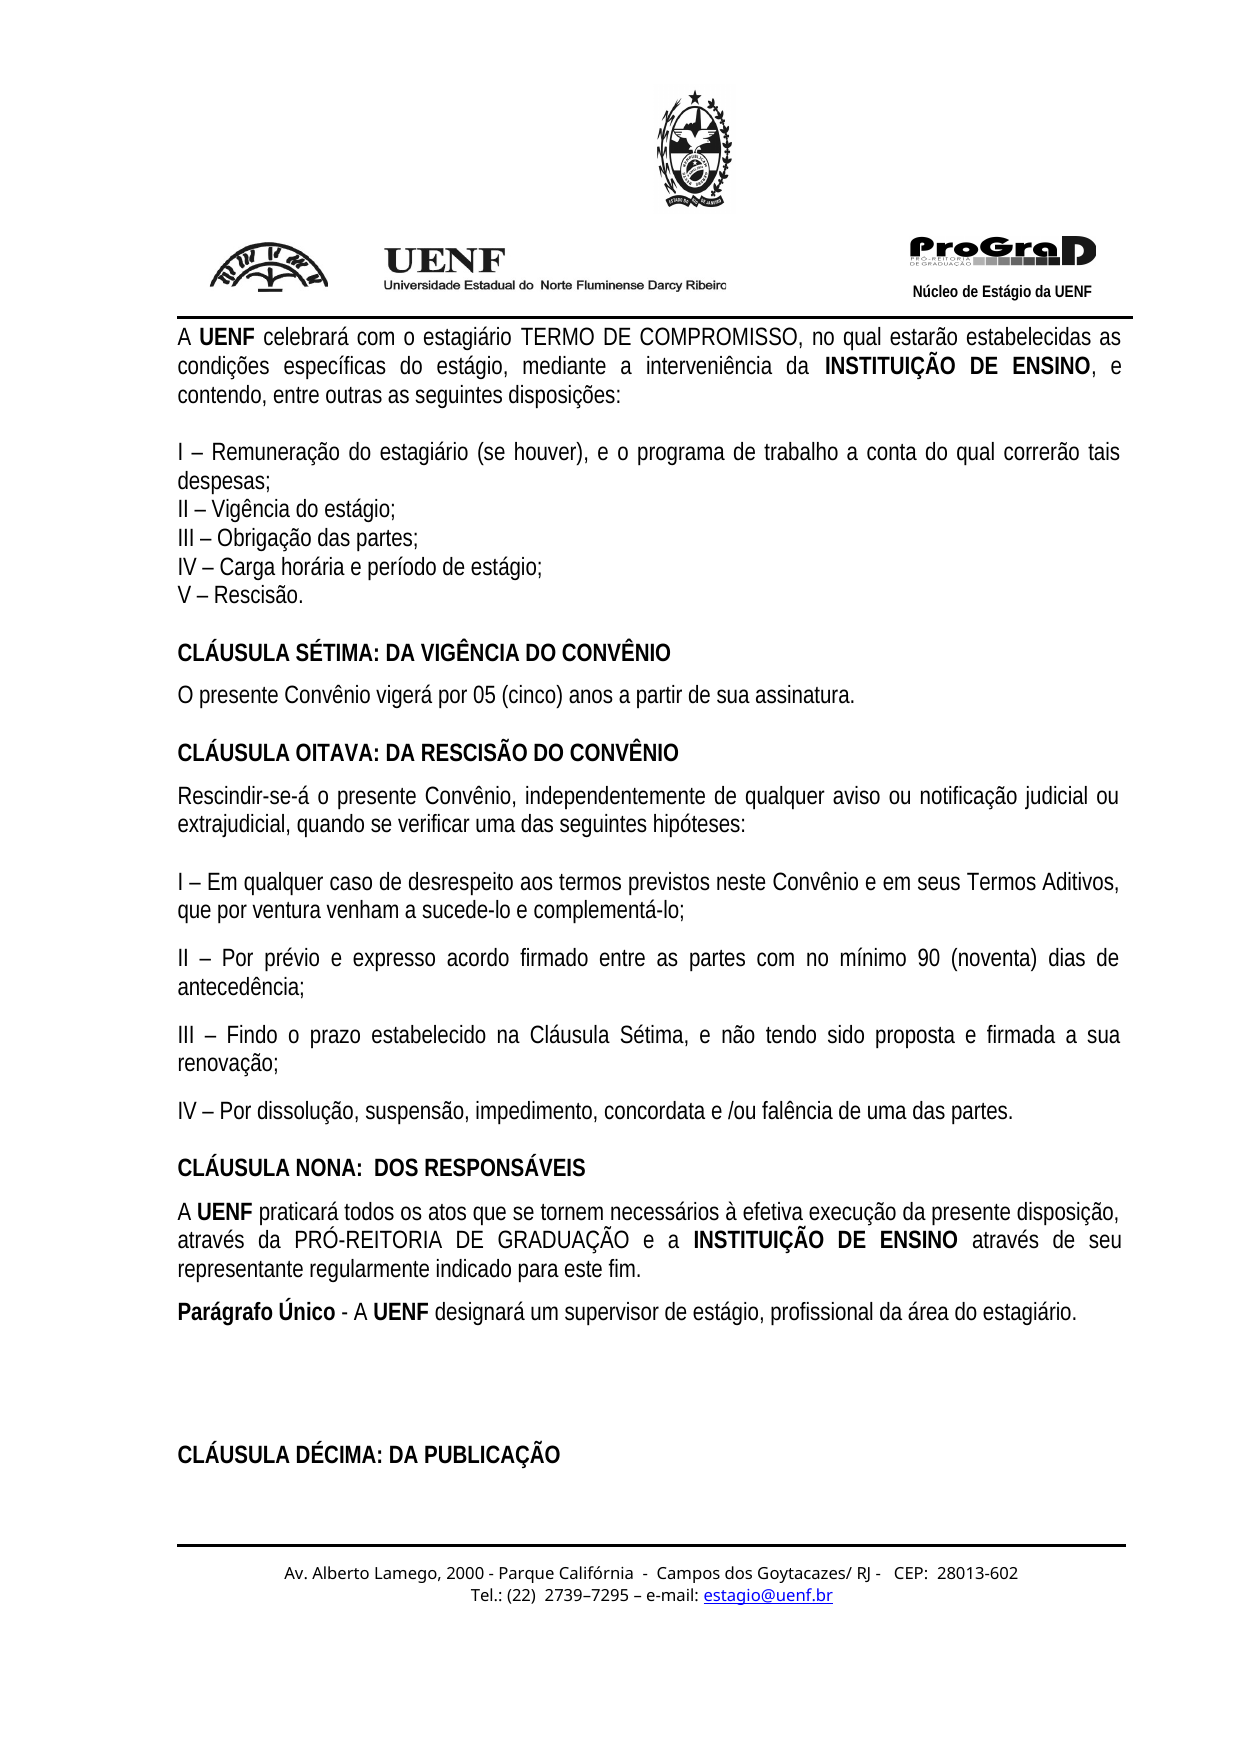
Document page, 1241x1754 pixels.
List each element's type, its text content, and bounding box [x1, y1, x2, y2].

text III – Obrigação das partes; [177, 523, 1122, 552]
text CLÁUSULA SÉTIMA: DA VIGÊNCIA DO CONVÊNIO [177, 637, 1122, 666]
text A UENF celebrará com o estagiário Termo de Compromisso, no qual estarão estabelecidas as condições específicas do estágio, mediante a interveniência da INSTITUIÇÃO DE ENSINO, e contendo, entre outras as seguintes disposições: [177, 322, 1122, 408]
text CLÁUSULA NONA: DOS RESPONSÁVEIS [177, 1153, 1122, 1182]
text Parágrafo Único - A UENF designará um supervisor de estágio, profissional da área do estagiário. [177, 1297, 1122, 1325]
text Rescindir-se-á o presente Convênio, independentemente de qualquer aviso ou notificação judicial ou extrajudicial, quando se verificar uma das seguintes hipóteses: [177, 781, 1122, 838]
picture [209, 242, 328, 292]
picture [653, 84, 736, 214]
text CLÁUSULA DÉCIMA: DA PUBLICAÇÃO [177, 1440, 1122, 1469]
text A UENF praticará todos os atos que se tornem necessários à efetiva execução da presente disposição, através da PRÓ-REITORIA DE GRADUAÇÃO e a INSTITUIÇÃO DE ENSINO através de seu representante regularmente indicado para este fim. [177, 1196, 1122, 1282]
text I – Remuneração do estagiário (se houver), e o programa de trabalho a conta do qual correrão tais despesas; [177, 437, 1122, 494]
text II – Por prévio e expresso acordo firmado entre as partes com no mínimo 90 (noventa) dias de antecedência; [177, 943, 1122, 1001]
text IV – Por dissolução, suspensão, impedimento, concordata e /ou falência de uma das partes. [177, 1096, 1122, 1125]
text II – Vigência do estágio; [177, 494, 1122, 523]
text IV – Carga horária e período de estágio; [177, 552, 1122, 580]
text O presente Convênio vigerá por 05 (cinco) anos a partir de sua assinatura. [177, 681, 1122, 709]
text III – Findo o prazo estabelecido na Cláusula Sétima, e não tendo sido proposta e firmada a sua renovação; [177, 1020, 1122, 1077]
text I – Em qualquer caso de desrespeito aos termos previstos neste Convênio e em seus Termos Aditivos, que por ventura venham a sucede-lo e complementá-lo; [177, 867, 1122, 924]
text CLÁUSULA OITAVA: DA RESCISÃO DO CONVÊNIO [177, 738, 1122, 766]
picture [384, 248, 727, 292]
text V – Rescisão. [177, 580, 1122, 609]
